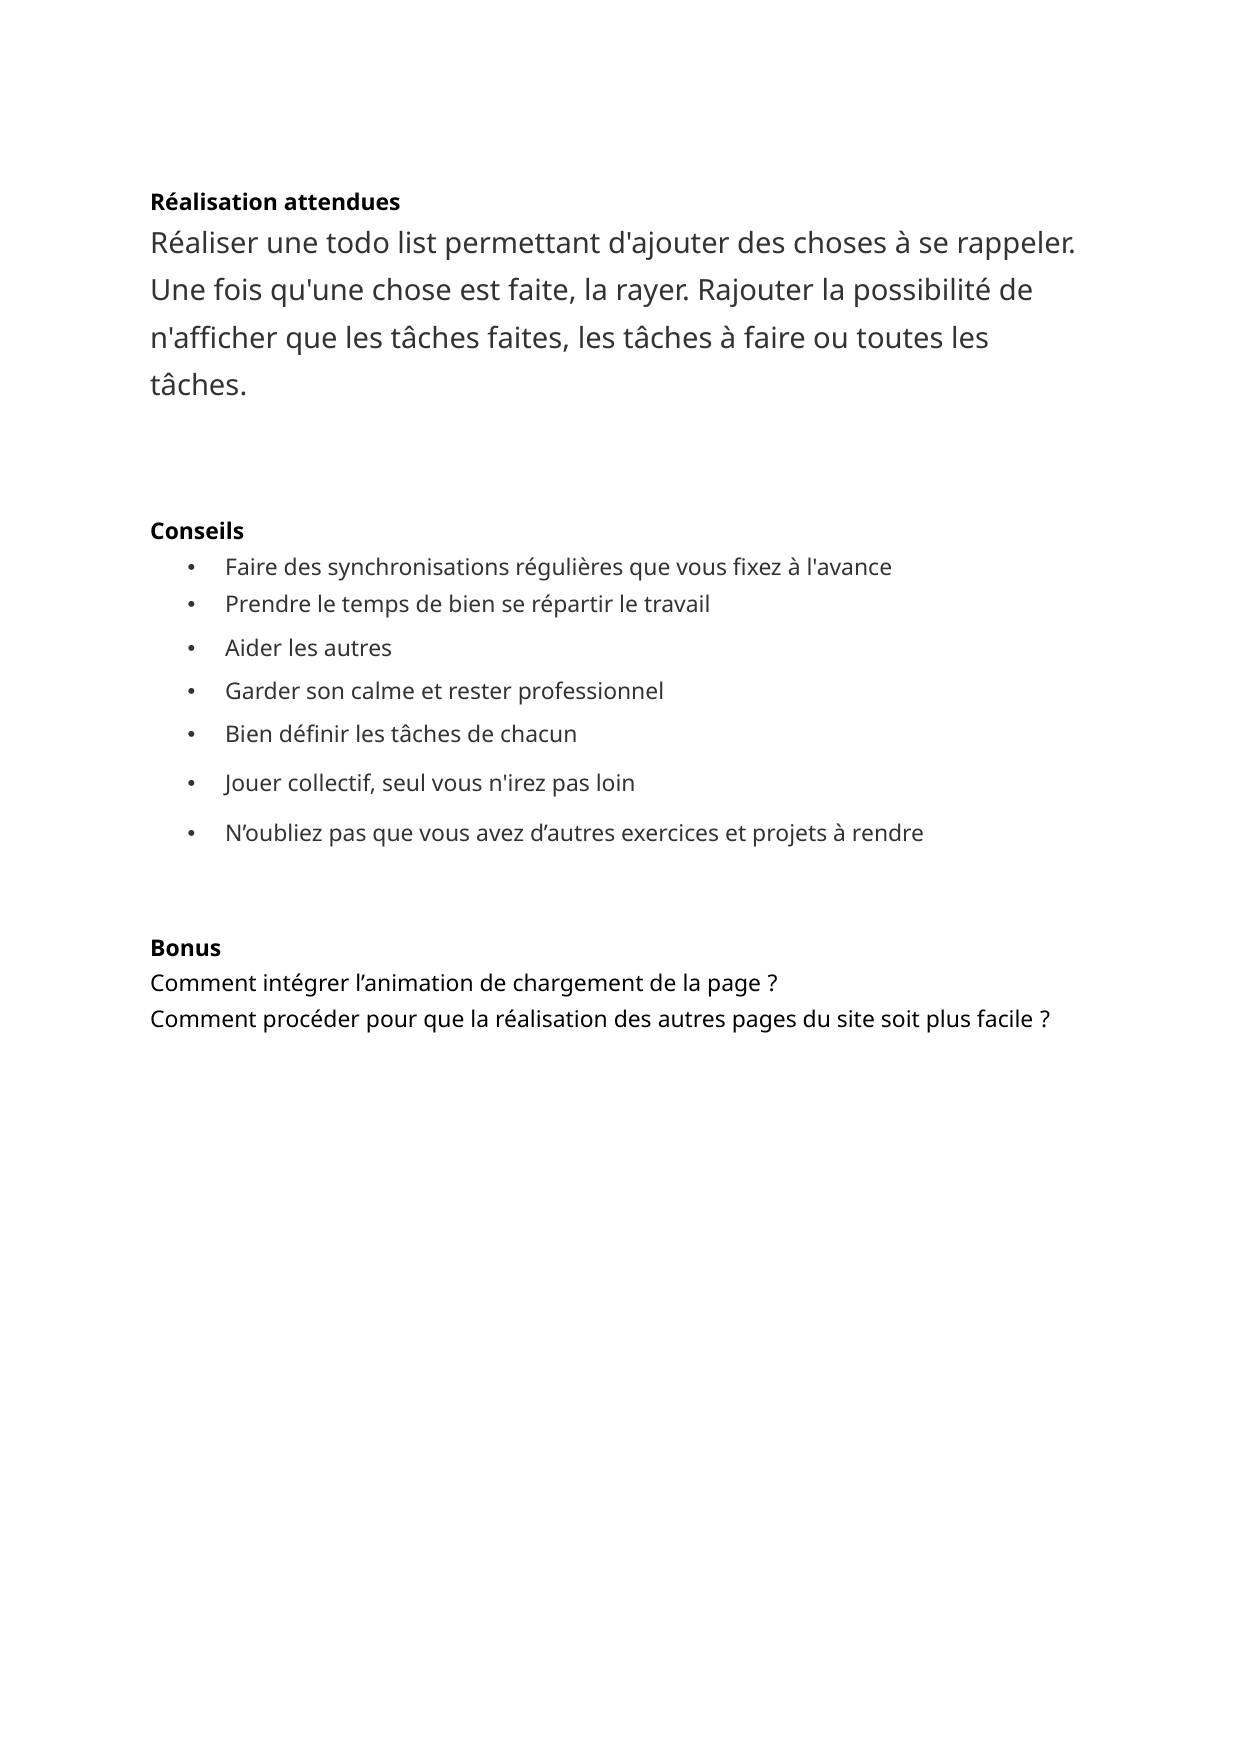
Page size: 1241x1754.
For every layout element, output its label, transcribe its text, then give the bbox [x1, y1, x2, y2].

text Bonus [150, 931, 1090, 963]
text Comment procéder pour que la réalisation des autres pages du site soit plus facile ? [150, 1003, 1090, 1034]
text Comment intégrer l’animation de chargement de la page ? [150, 967, 1090, 999]
list Garder son calme et rester professionnel [187, 674, 1090, 706]
list Bien définir les tâches de chacun [187, 718, 1090, 749]
text Réaliser une todo list permettant d'ajouter des choses à se rappeler. Une fois qu'une chose est faite, la rayer. Rajouter la possibilité de n'afficher que les tâches faites, les tâches à faire ou toutes les tâches. [150, 222, 1090, 404]
text Réalisation attendues [150, 186, 1090, 217]
list N’oubliez pas que vous avez d’autres exercices et projets à rendre [187, 816, 1090, 848]
text Conseils [150, 515, 1090, 546]
list Prendre le temps de bien se répartir le travail [187, 588, 1090, 619]
list Jouer collectif, seul vous n'irez pas loin [187, 767, 1090, 798]
list Faire des synchronisations régulières que vous fixez à l'avance [187, 551, 1090, 582]
list Aider les autres [187, 631, 1090, 663]
